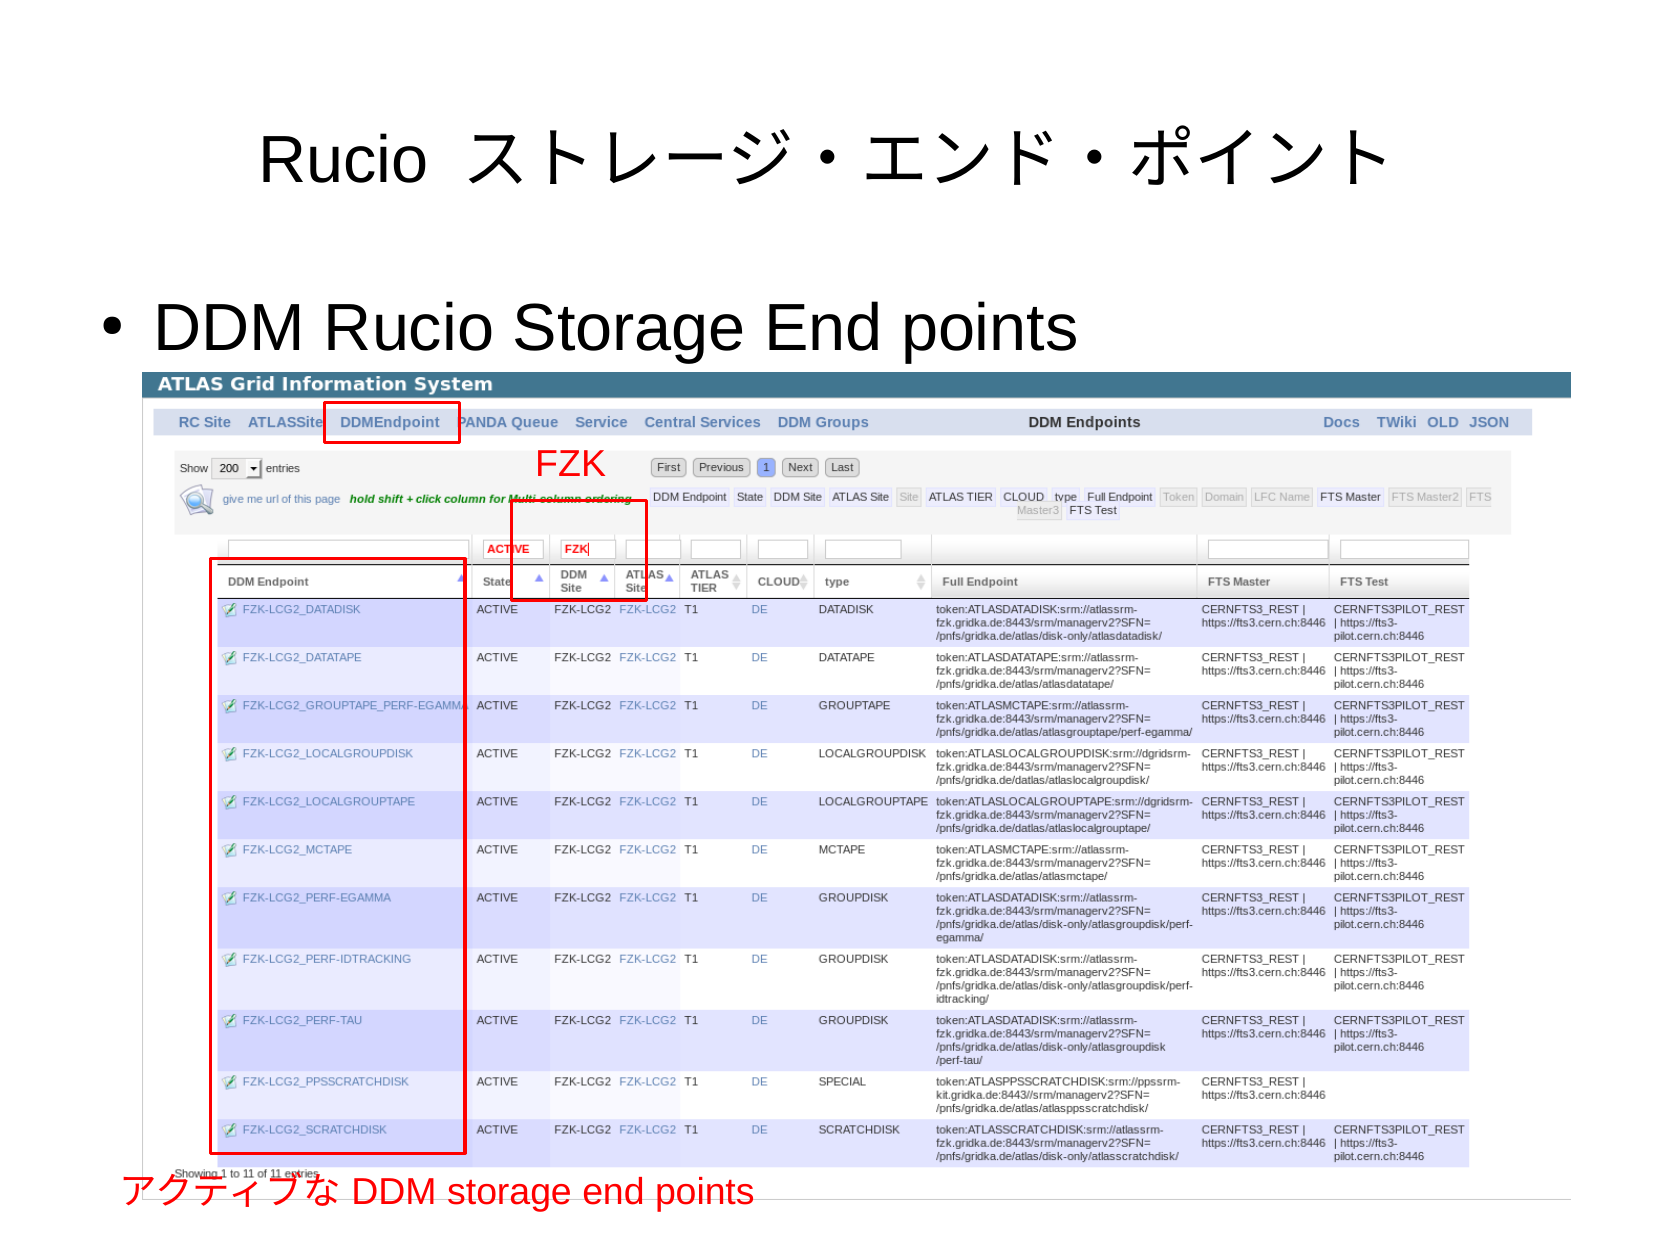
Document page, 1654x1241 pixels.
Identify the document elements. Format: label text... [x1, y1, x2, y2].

list DDM Rucio Storage End points [82, 290, 1571, 1010]
title Rucio ストレージ・エンド・ポイント [82, 49, 1571, 257]
picture [212, 560, 463, 1152]
text_box FZK [520, 435, 650, 493]
text_box アクティブなDDM storage end points [105, 1153, 1246, 1217]
picture [142, 372, 1571, 1201]
